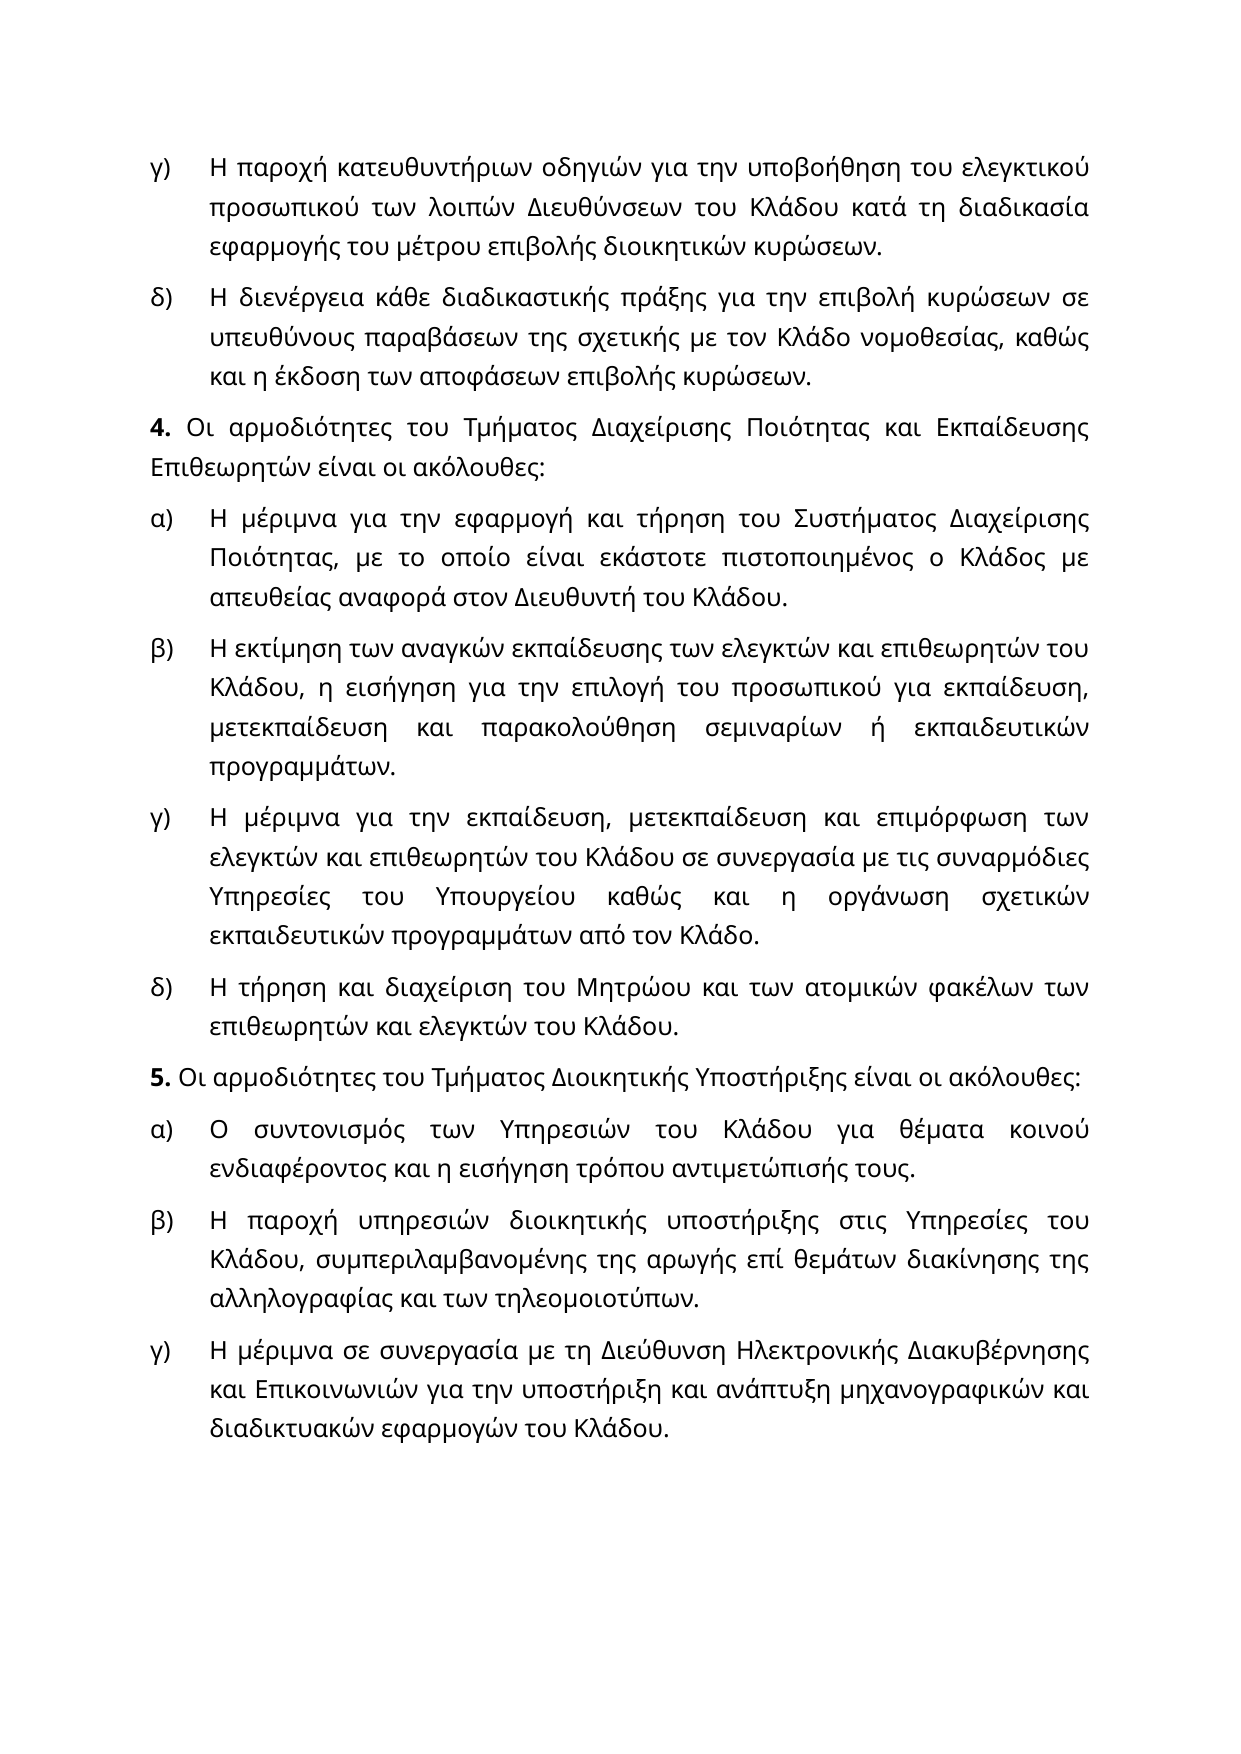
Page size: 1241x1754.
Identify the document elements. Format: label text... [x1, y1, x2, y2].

list δ) Η διενέργεια κάθε διαδικαστικής πράξης για την επιβολή κυρώσεων σε υπευθύνους παραβάσεων της σχετικής με τον Κλάδο νομοθεσίας, καθώς και η έκδοση των αποφάσεων επιβολής κυρώσεων. [150, 280, 1090, 392]
list δ) Η τήρηση και διαχείριση του Μητρώου και των ατομικών φακέλων των επιθεωρητών και ελεγκτών του Κλάδου. [150, 969, 1090, 1042]
list α) Ο συντονισμός των Υπηρεσιών του Κλάδου για θέματα κοινού ενδιαφέροντος και η εισήγηση τρόπου αντιμετώπισής τους. [150, 1112, 1090, 1185]
list γ) Η μέριμνα για την εκπαίδευση, μετεκπαίδευση και επιμόρφωση των ελεγκτών και επιθεωρητών του Κλάδου σε συνεργασία με τις συναρμόδιες Υπηρεσίες του Υπουργείου καθώς και η οργάνωση σχετικών εκπαιδευτικών προγραμμάτων από τον Κλάδο. [150, 800, 1090, 952]
text 5. Οι αρμοδιότητες του Τμήματος Διοικητικής Υποστήριξης είναι οι ακόλουθες: [150, 1060, 1090, 1094]
list β) Η εκτίμηση των αναγκών εκπαίδευσης των ελεγκτών και επιθεωρητών του Κλάδου, η εισήγηση για την επιλογή του προσωπικού για εκπαίδευση, μετεκπαίδευση και παρακολούθηση σεμιναρίων ή εκπαιδευτικών προγραμμάτων. [150, 631, 1090, 782]
list γ) Η μέριμνα σε συνεργασία με τη Διεύθυνση Ηλεκτρονικής Διακυβέρνησης και Επικοινωνιών για την υποστήριξη και ανάπτυξη μηχανογραφικών και διαδικτυακών εφαρμογών του Κλάδου. [150, 1332, 1090, 1445]
list β) Η παροχή υπηρεσιών διοικητικής υποστήριξης στις Υπηρεσίες του Κλάδου, συμπεριλαμβανομένης της αρωγής επί θεμάτων διακίνησης της αλληλογραφίας και των τηλεομοιοτύπων. [150, 1202, 1090, 1315]
list γ) Η παροχή κατευθυντήριων οδηγιών για την υποβοήθηση του ελεγκτικού προσωπικού των λοιπών Διευθύνσεων του Κλάδου κατά τη διαδικασία εφαρμογής του μέτρου επιβολής διοικητικών κυρώσεων. [150, 150, 1090, 262]
text 4. Οι αρμοδιότητες του Τμήματος Διαχείρισης Ποιότητας και Εκπαίδευσης Επιθεωρητών είναι οι ακόλουθες: [150, 410, 1090, 483]
list α) Η μέριμνα για την εφαρμογή και τήρηση του Συστήματος Διαχείρισης Ποιότητας, με το οποίο είναι εκάστοτε πιστοποιημένος ο Κλάδος με απευθείας αναφορά στον Διευθυντή του Κλάδου. [150, 501, 1090, 613]
